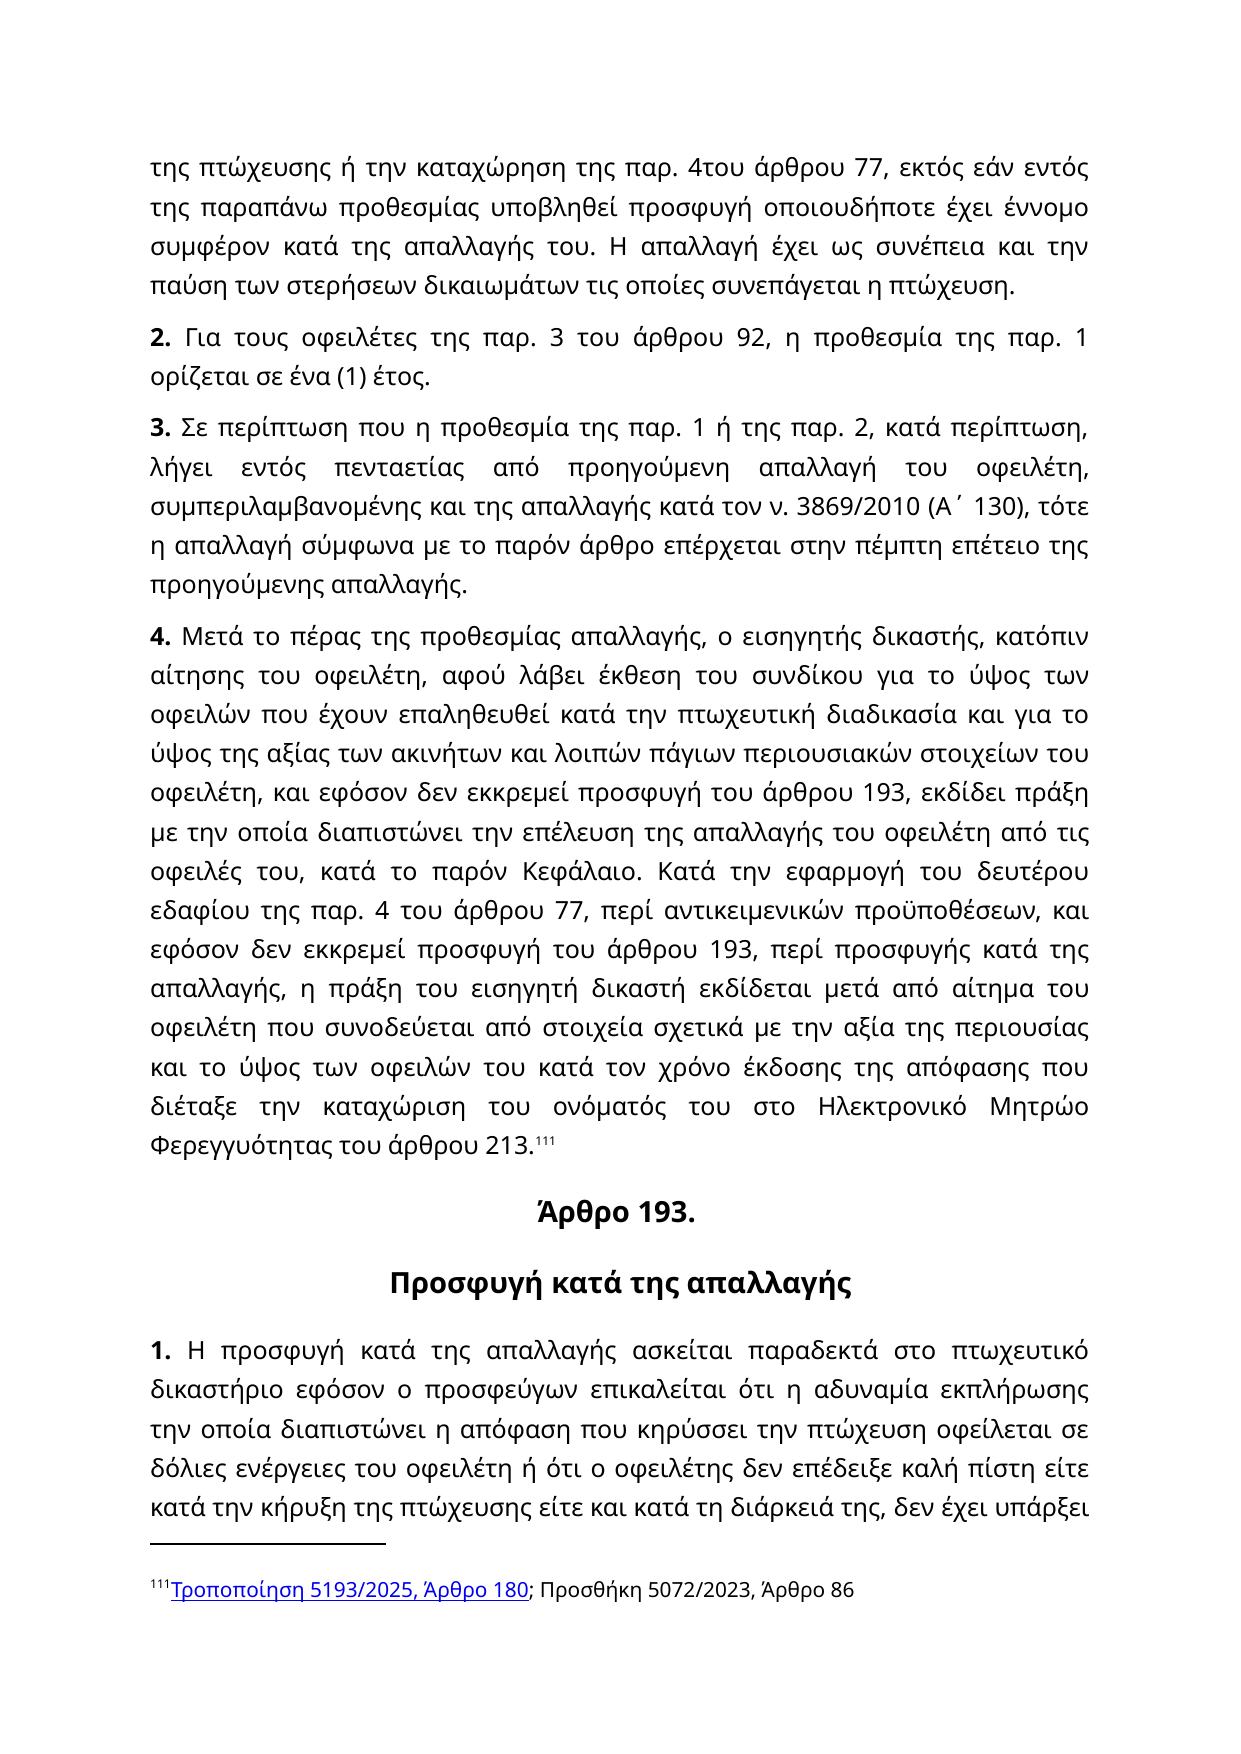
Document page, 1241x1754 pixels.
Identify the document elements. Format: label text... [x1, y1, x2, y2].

text 3. Σε περίπτωση που η προθεσμία της παρ. 1 ή της παρ. 2, κατά περίπτωση, λήγει εντός πενταετίας από προηγούμενη απαλλαγή του οφειλέτη, συμπεριλαμβανομένης και της απαλλαγής κατά τον ν. 3869/2010 (Α΄ 130), τότε η απαλλαγή σύμφωνα με το παρόν άρθρο επέρχεται στην πέμπτη επέτειο της προηγούμενης απαλλαγής. [150, 410, 1090, 601]
text 4. Μετά το πέρας της προθεσμίας απαλλαγής, ο εισηγητής δικαστής, κατόπιν αίτησης του οφειλέτη, αφού λάβει έκθεση του συνδίκου για το ύψος των οφειλών που έχουν επαληθευθεί κατά την πτωχευτική διαδικασία και για το ύψος της αξίας των ακινήτων και λοιπών πάγιων περιουσιακών στοιχείων του οφειλέτη, και εφόσον δεν εκκρεμεί προσφυγή του άρθρου 193, εκδίδει πράξη με την οποία διαπιστώνει την επέλευση της απαλλαγής του οφειλέτη από τις οφειλές του, κατά το παρόν Κεφάλαιο. Κατά την εφαρμογή του δευτέρου εδαφίου της παρ. 4 του άρθρου 77, περί αντικειμενικών προϋποθέσεων, και εφόσον δεν εκκρεμεί προσφυγή του άρθρου 193, περί προσφυγής κατά της απαλλαγής, η πράξη του εισηγητή δικαστή εκδίδεται μετά από αίτημα του οφειλέτη που συνοδεύεται από στοιχεία σχετικά με την αξία της περιουσίας και το ύψος των οφειλών του κατά τον χρόνο έκδοσης της απόφασης που διέταξε την καταχώριση του ονόματός του στο Ηλεκτρονικό Μητρώο Φερεγγυότητας του άρθρου 213. [150, 618, 1090, 1162]
text της πτώχευσης ή την καταχώρηση της παρ. 4του άρθρου 77, εκτός εάν εντός της παραπάνω προθεσμίας υποβληθεί προσφυγή οποιουδήποτε έχει έννομο συμφέρον κατά της απαλλαγής του. Η απαλλαγή έχει ως συνέπεια και την παύση των στερήσεων δικαιωμάτων τις οποίες συνεπάγεται η πτώχευση. [150, 150, 1090, 302]
text Τροποποίηση 5193/2025, Άρθρο 180; Προσθήκη 5072/2023, Άρθρο 86 [150, 1576, 1090, 1604]
text 2. Για τους οφειλέτες της παρ. 3 του άρθρου 92, η προθεσμία της παρ. 1 ορίζεται σε ένα (1) έτος. [150, 319, 1090, 392]
subtitle Προσφυγή κατά της απαλλαγής [150, 1262, 1090, 1302]
subtitle Άρθρο 193. [150, 1192, 1090, 1231]
text 1. Η προσφυγή κατά της απαλλαγής ασκείται παραδεκτά στο πτωχευτικό δικαστήριο εφόσον ο προσφεύγων επικαλείται ότι η αδυναμία εκπλήρωσης την οποία διαπιστώνει η απόφαση που κηρύσσει την πτώχευση οφείλεται σε δόλιες ενέργειες του οφειλέτη ή ότι ο οφειλέτης δεν επέδειξε καλή πίστη είτε κατά την κήρυξη της πτώχευσης είτε και κατά τη διάρκειά της, δεν έχει υπάρξει [150, 1333, 1090, 1524]
